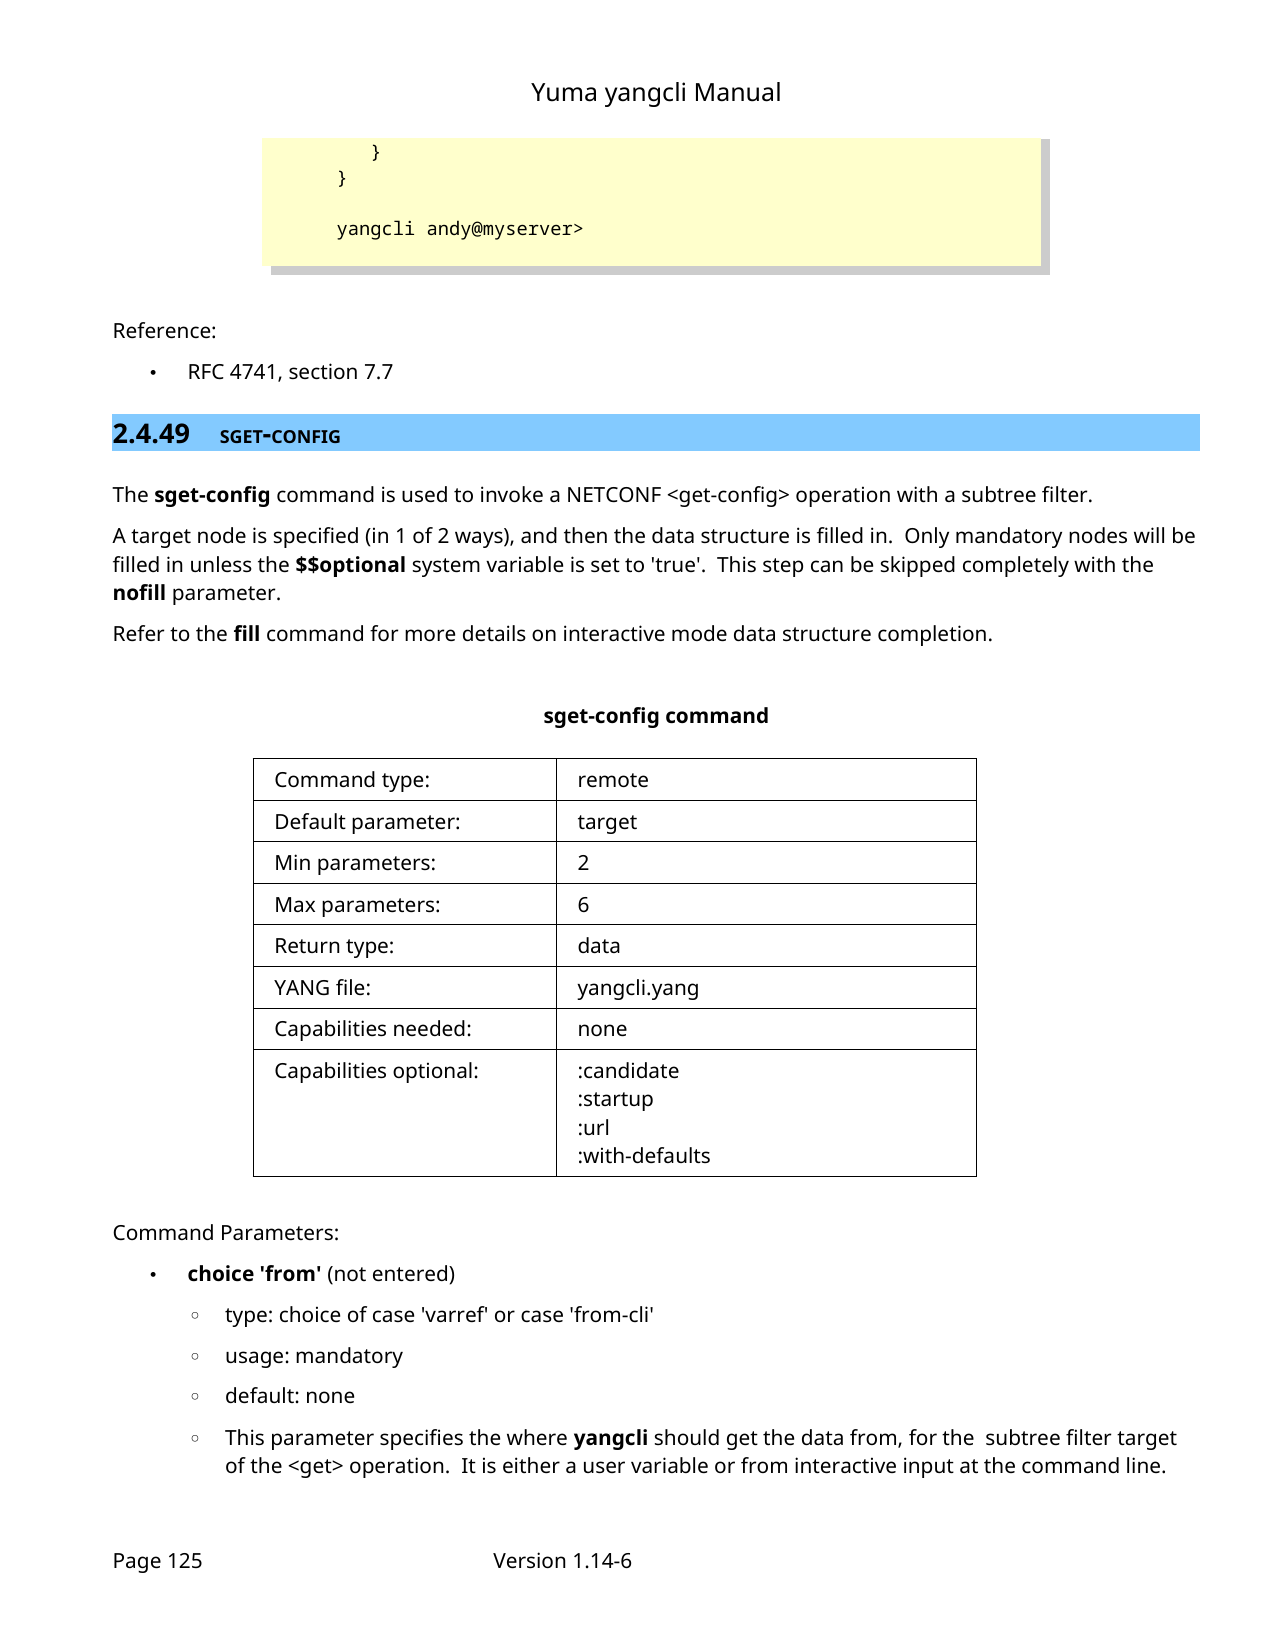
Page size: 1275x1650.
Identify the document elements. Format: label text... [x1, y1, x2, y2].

table_cell Max parameters: [254, 884, 556, 924]
text Refer to the fill command for more details on interactive mode data structure completion. [112, 619, 1200, 648]
subtitle sget-config [112, 414, 1200, 451]
table_cell data [557, 925, 976, 966]
list This parameter specifies the where yangcli should get the data from, for the subtree filter target of the <get> operation. It is either a user variable or from interactive input at the command line. [187, 1423, 1200, 1479]
list default: none [187, 1382, 1200, 1410]
text A target node is specified (in 1 of 2 ways), and then the data structure is filled in. Only mandatory nodes will be filled in unless the $$optional system variable is set to 'true'. This step can be skipped completely with the nofill parameter. [112, 522, 1200, 607]
table_cell :candidate :startup :url :with-defaults [557, 1050, 976, 1176]
text Reference: [112, 316, 1200, 344]
text } [262, 164, 1041, 189]
table_cell Default parameter: [254, 801, 556, 841]
text } [262, 138, 1041, 164]
table_cell YANG file: [254, 967, 556, 1007]
table_header remote [557, 759, 976, 800]
list choice 'from' (not entered) [150, 1259, 1200, 1287]
table_cell 2 [557, 842, 976, 883]
text The sget-config command is used to invoke a NETCONF <get-config> operation with a subtree filter. [112, 481, 1200, 509]
list usage: mandatory [187, 1341, 1200, 1369]
list RFC 4741, section 7.7 [150, 357, 1200, 385]
table_cell Return type: [254, 925, 556, 966]
table_cell Capabilities needed: [254, 1009, 556, 1049]
table_cell none [557, 1009, 976, 1049]
table_cell 6 [557, 884, 976, 924]
table_cell target [557, 801, 976, 841]
table_cell yangcli.yang [557, 967, 976, 1007]
table_cell Min parameters: [254, 842, 556, 883]
text yangcli andy@myserver> [262, 215, 1041, 241]
table_header Command type: [254, 759, 556, 800]
table_cell Capabilities optional: [254, 1050, 556, 1176]
text Command Parameters: [112, 1218, 1200, 1246]
subtitle sget-config command [127, 701, 1185, 730]
list type: choice of case 'varref' or case 'from-cli' [187, 1300, 1200, 1328]
